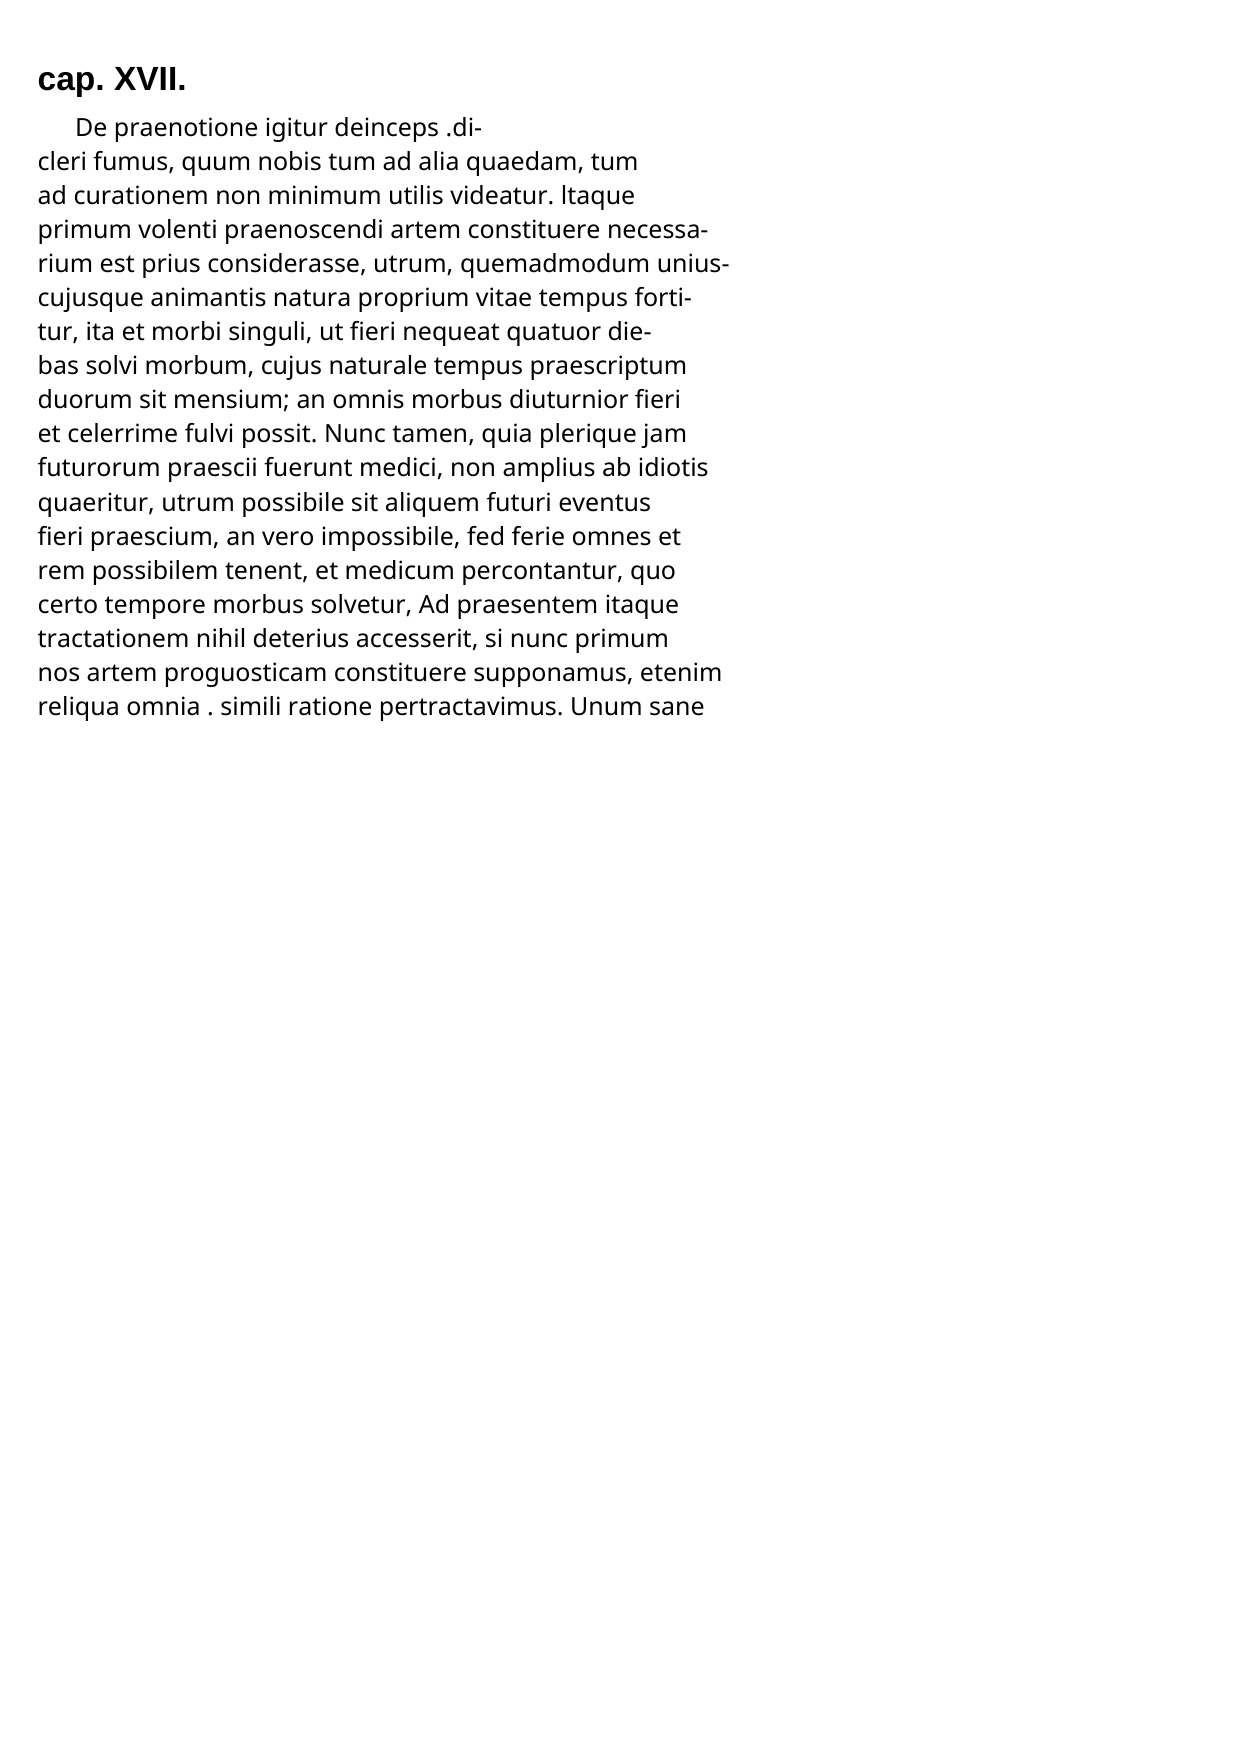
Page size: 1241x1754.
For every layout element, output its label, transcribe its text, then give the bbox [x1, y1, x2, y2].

subtitle cap. XVII. [37, 58, 1203, 97]
text De praenotione igitur deinceps .di- cleri fumus, quum nobis tum ad alia quaedam, tum ad curationem non minimum utilis videatur. ltaque primum volenti praenoscendi artem constituere necessa- rium est prius considerasse, utrum, quemadmodum unius- cujusque animantis natura proprium vitae tempus forti- tur, ita et morbi singuli, ut fieri nequeat quatuor die- bas solvi morbum, cujus naturale tempus praescriptum duorum sit mensium; an omnis morbus diuturnior fieri et celerrime fulvi possit. Nunc tamen, quia plerique jam futurorum praescii fuerunt medici, non amplius ab idiotis quaeritur, utrum possibile sit aliquem futuri eventus fieri praescium, an vero impossibile, fed ferie omnes et rem possibilem tenent, et medicum percontantur, quo certo tempore morbus solvetur, Ad praesentem itaque tractationem nihil deterius accesserit, si nunc primum nos artem proguosticam constituere supponamus, etenim reliqua omnia . simili ratione pertractavimus. Unum sane [37, 109, 1203, 723]
